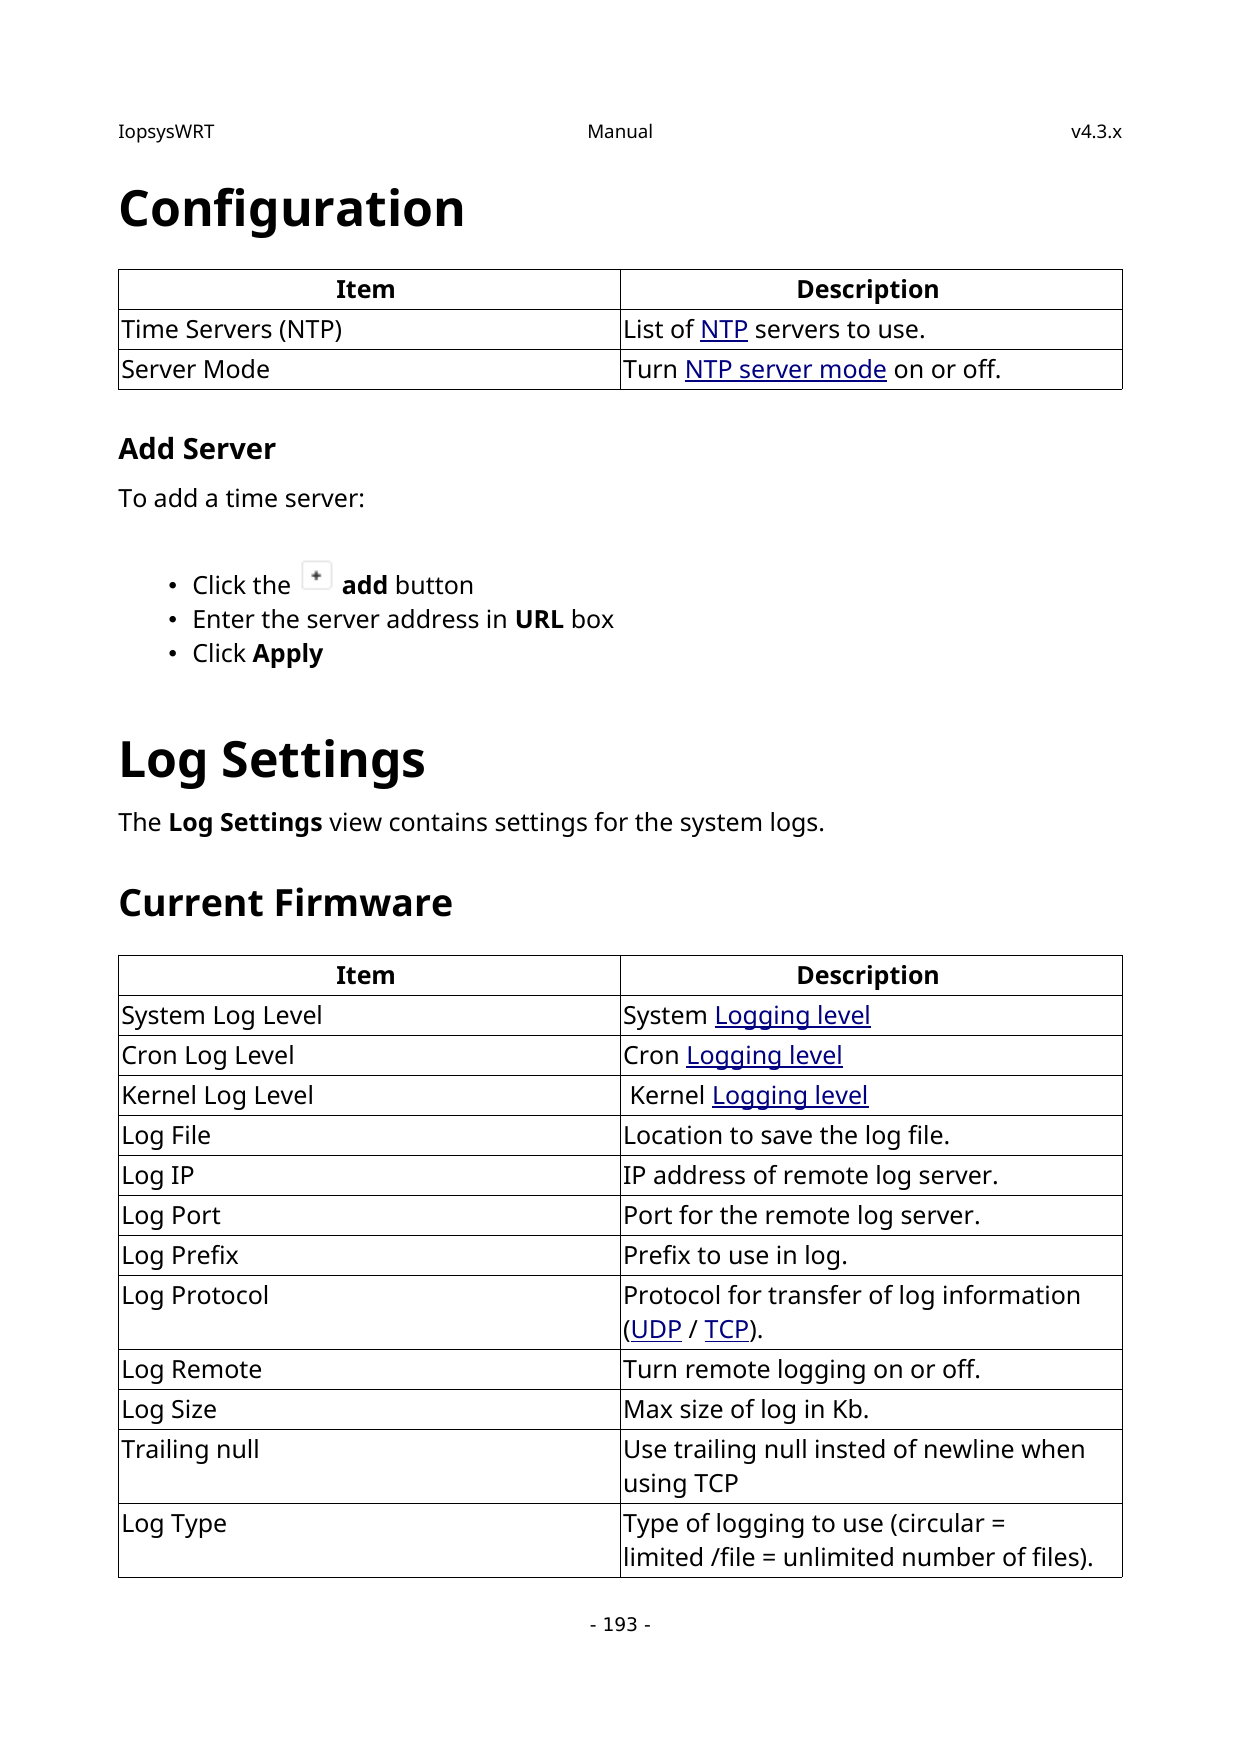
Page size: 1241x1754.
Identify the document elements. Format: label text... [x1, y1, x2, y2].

subtitle Current Firmware [118, 876, 1122, 927]
table_cell Log Prefix [119, 1236, 620, 1274]
table_cell Port for the remote log server. [621, 1196, 1122, 1234]
table_cell List of NTP servers to use. [621, 310, 1122, 348]
table_cell Use trailing null insted of newline when using TCP [621, 1430, 1122, 1503]
table_cell Type of logging to use (circular = limited /file = unlimited number of files). [621, 1504, 1122, 1577]
text The Log Settings view contains settings for the system logs. [118, 805, 1122, 839]
table_cell Kernel Logging level [621, 1076, 1122, 1114]
list Click Apply [177, 636, 1122, 669]
table_cell Log Type [119, 1504, 620, 1577]
subtitle Log Settings [118, 724, 1122, 792]
table_header Item [119, 956, 620, 994]
list Click the add button [177, 568, 1122, 601]
table_cell Protocol for transfer of log information (UDP / TCP). [621, 1276, 1122, 1349]
picture [297, 556, 336, 595]
table_cell Log Size [119, 1390, 620, 1429]
table_cell Max size of log in Kb. [621, 1390, 1122, 1429]
table_cell IP address of remote log server. [621, 1156, 1122, 1194]
table_cell Log Protocol [119, 1276, 620, 1349]
table_cell Cron Logging level [621, 1036, 1122, 1074]
table_cell Prefix to use in log. [621, 1236, 1122, 1274]
table_cell Kernel Log Level [119, 1076, 620, 1114]
table_cell Turn NTP server mode on or off. [621, 350, 1122, 388]
table_header Description [621, 270, 1122, 308]
table_cell Log File [119, 1116, 620, 1154]
table_cell System Log Level [119, 996, 620, 1034]
table_cell Turn remote logging on or off. [621, 1350, 1122, 1389]
table_cell Trailing null [119, 1430, 620, 1503]
subtitle Configuration [118, 173, 1122, 241]
text To add a time server: [118, 481, 1122, 515]
table_cell Server Mode [119, 350, 620, 388]
table_cell Log Remote [119, 1350, 620, 1389]
table_cell System Logging level [621, 996, 1122, 1034]
table_cell Log Port [119, 1196, 620, 1234]
table_cell Log IP [119, 1156, 620, 1194]
subtitle Add Server [118, 428, 1122, 468]
table_cell Cron Log Level [119, 1036, 620, 1074]
table_cell Time Servers (NTP) [119, 310, 620, 348]
table_header Item [119, 270, 620, 308]
table_header Description [621, 956, 1122, 994]
list Enter the server address in URL box [177, 601, 1122, 636]
table_cell Location to save the log file. [621, 1116, 1122, 1154]
